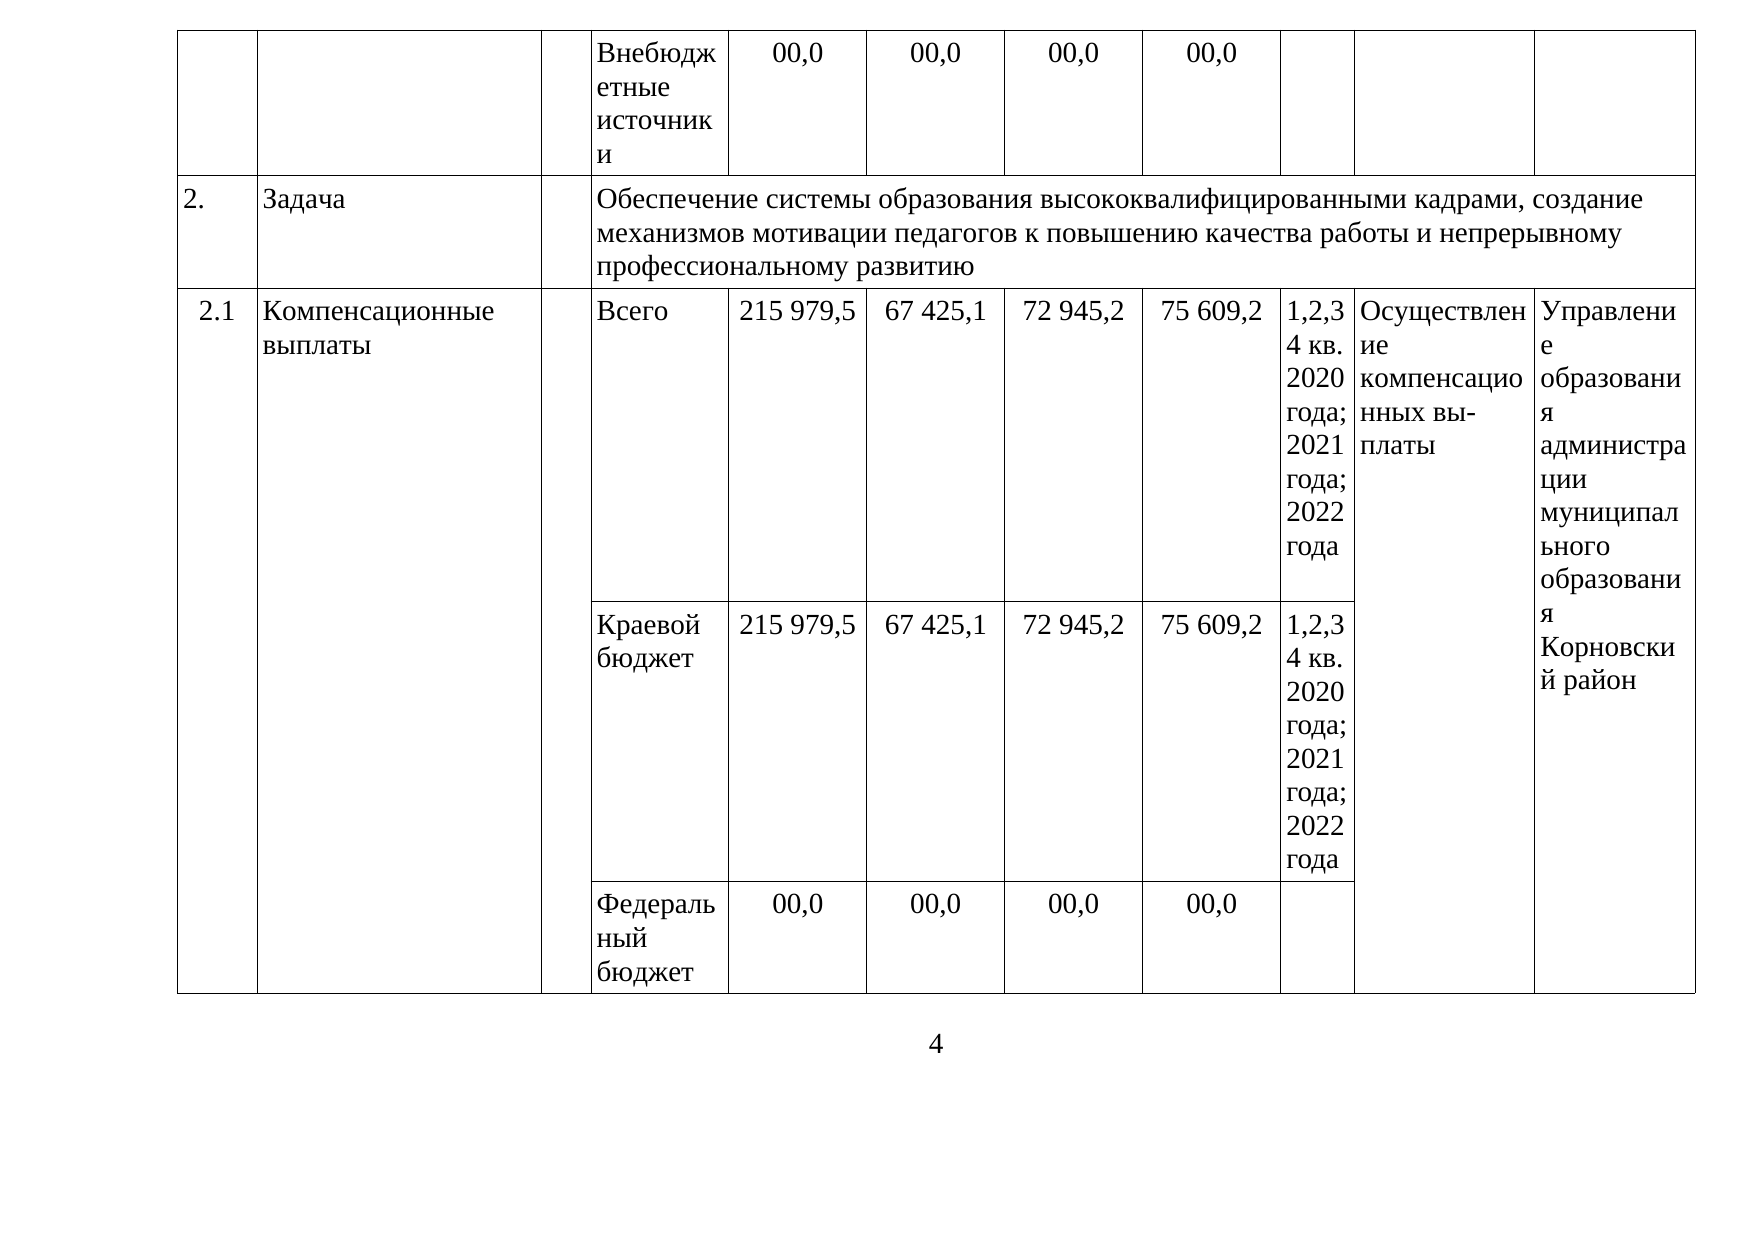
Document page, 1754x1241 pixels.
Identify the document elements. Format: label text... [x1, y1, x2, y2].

table_cell Обеспечение системы образования высококвалифицированными кадрами, создание механизмов мотивации педагогов к повышению качества работы и непрерывному профессиональному развитию [592, 176, 1695, 287]
table_cell [542, 289, 591, 993]
table_cell 72 945,2 [1005, 602, 1142, 881]
table_cell 2. [178, 176, 257, 287]
table_cell [1281, 882, 1354, 993]
table_header Внебюджетные источники [592, 31, 728, 175]
table_cell 00,0 [729, 882, 866, 993]
table_header 00,0 [867, 31, 1004, 175]
table_header 00,0 [729, 31, 866, 175]
table_header [1281, 31, 1354, 175]
table_cell Задача [258, 176, 541, 287]
table_cell Краевой бюджет [592, 602, 728, 881]
table_cell 2.1 [178, 289, 257, 993]
table_cell [542, 176, 591, 287]
table_cell 215 979,5 [729, 602, 866, 881]
table_header [258, 31, 541, 175]
table_cell 215 979,5 [729, 289, 866, 601]
table_cell Управление образования администрации муниципального образования Корновский район [1535, 289, 1695, 993]
table_cell 00,0 [1143, 882, 1280, 993]
table_cell 1,2,34 кв. 2020 года; 2021 года; 2022 года [1281, 602, 1354, 881]
table_cell 75 609,2 [1143, 602, 1280, 881]
table_cell Всего [592, 289, 728, 601]
table_header [1535, 31, 1695, 175]
table_cell 67 425,1 [867, 602, 1004, 881]
table_header 00,0 [1143, 31, 1280, 175]
text 4 [177, 1027, 1695, 1060]
table_cell Компенсационные выплаты [258, 289, 541, 993]
table_header [542, 31, 591, 175]
table_header [1355, 31, 1534, 175]
table_cell 1,2,34 кв. 2020 года; 2021 года; 2022 года [1281, 289, 1354, 601]
table_header 00,0 [1005, 31, 1142, 175]
table_cell Федеральный бюджет [592, 882, 728, 993]
table_cell 00,0 [867, 882, 1004, 993]
table_cell 00,0 [1005, 882, 1142, 993]
table_cell 67 425,1 [867, 289, 1004, 601]
table_cell 75 609,2 [1143, 289, 1280, 601]
table_header [178, 31, 257, 175]
table_cell 72 945,2 [1005, 289, 1142, 601]
table_cell Осуществление компенсационных вы­платы [1355, 289, 1534, 993]
